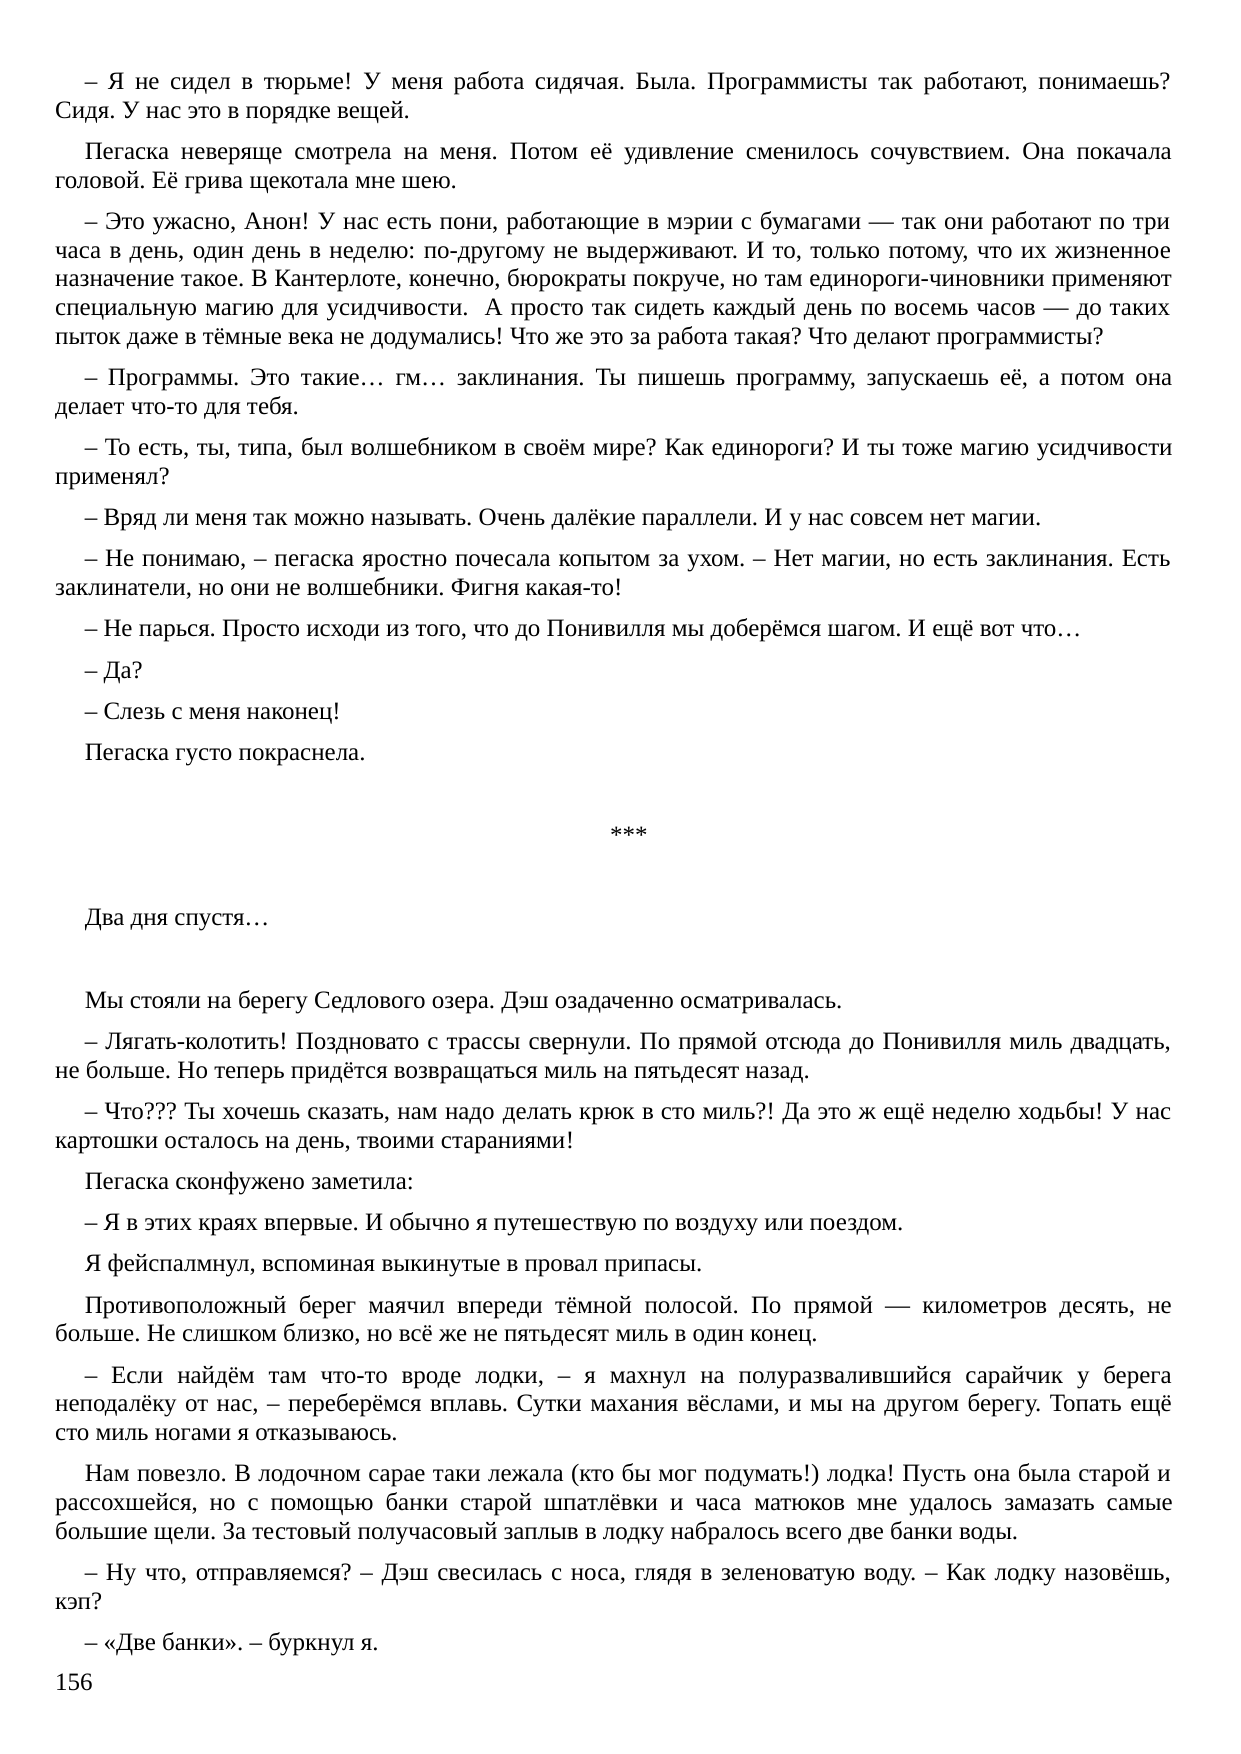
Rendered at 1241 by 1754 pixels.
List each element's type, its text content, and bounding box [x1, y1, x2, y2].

text Нам повезло. В лодочном сарае таки лежала (кто бы мог подумать!) лодка! Пусть она была старой и рассохшейся, но с помощью банки старой шпатлёвки и часа матюков мне удалось замазать самые большие щели. За тестовый получасовый заплыв в лодку набралось всего две банки воды. [55, 1458, 1173, 1545]
text – То есть, ты, типа, был волшебником в своём мире? Как единороги? И ты тоже магию усидчивости применял? [55, 432, 1173, 490]
text *** [55, 820, 1173, 848]
text – Не парься. Просто исходи из того, что до Понивилля мы доберёмся шагом. И ещё вот что… [55, 613, 1173, 642]
text Противоположный берег маячил впереди тёмной полосой. По прямой — километров десять, не больше. Не слишком близко, но всё же не пятьдесят миль в один конец. [55, 1290, 1173, 1347]
text Пегаска густо покраснела. [55, 737, 1173, 766]
text – Это ужасно, Анон! У нас есть пони, работающие в мэрии с бумагами — так они работают по три часа в день, один день в неделю: по-другому не выдерживают. И то, только потому, что их жизненное назначение такое. В Кантерлоте, конечно, бюрократы покруче, но там единороги-чиновники применяют специальную магию для усидчивости. А просто так сидеть каждый день по восемь часов — до таких пыток даже в тёмные века не додумались! Что же это за работа такая? Что делают программисты? [55, 206, 1173, 350]
text – Лягать-колотить! Поздновато с трассы свернули. По прямой отсюда до Понивилля миль двадцать, не больше. Но теперь придётся возвращаться миль на пятьдесят назад. [55, 1026, 1173, 1083]
text – Я не сидел в тюрьме! У меня работа сидячая. Была. Программисты так работают, понимаешь? Сидя. У нас это в порядке вещей. [55, 66, 1173, 123]
text – Если найдём там что-то вроде лодки, – я махнул на полуразвалившийся сарайчик у берега неподалёку от нас, – переберёмся вплавь. Сутки махания вёслами, и мы на другом берегу. Топать ещё сто миль ногами я отказываюсь. [55, 1360, 1173, 1446]
text Два дня спустя… [55, 902, 1173, 931]
text – Программы. Это такие… гм… заклинания. Ты пишешь программу, запускаешь её, а потом она делает что-то для тебя. [55, 362, 1173, 420]
text – Вряд ли меня так можно называть. Очень далёкие параллели. И у нас совсем нет магии. [55, 502, 1173, 531]
text – Слезь с меня наконец! [55, 696, 1173, 725]
text – «Две банки». – буркнул я. [55, 1627, 1173, 1656]
text Я фейспалмнул, вспоминая выкинутые в провал припасы. [55, 1248, 1173, 1277]
text Пегаска сконфужено заметила: [55, 1166, 1173, 1195]
text – Ну что, отправляемся? – Дэш свесилась с носа, глядя в зеленоватую воду. – Как лодку назовёшь, кэп? [55, 1557, 1173, 1615]
text Мы стояли на берегу Седлового озера. Дэш озадаченно осматривалась. [55, 985, 1173, 1013]
text – Что??? Ты хочешь сказать, нам надо делать крюк в сто миль?! Да это ж ещё неделю ходьбы! У нас картошки осталось на день, твоими стараниями! [55, 1096, 1173, 1153]
text Пегаска неверяще смотрела на меня. Потом её удивление сменилось сочувствием. Она покачала головой. Её грива щекотала мне шею. [55, 136, 1173, 193]
text – Да? [55, 655, 1173, 683]
text – Я в этих краях впервые. И обычно я путешествую по воздуху или поездом. [55, 1207, 1173, 1236]
text – Не понимаю, – пегаска яростно почесала копытом за ухом. – Нет магии, но есть заклинания. Есть заклинатели, но они не волшебники. Фигня какая-то! [55, 543, 1173, 601]
